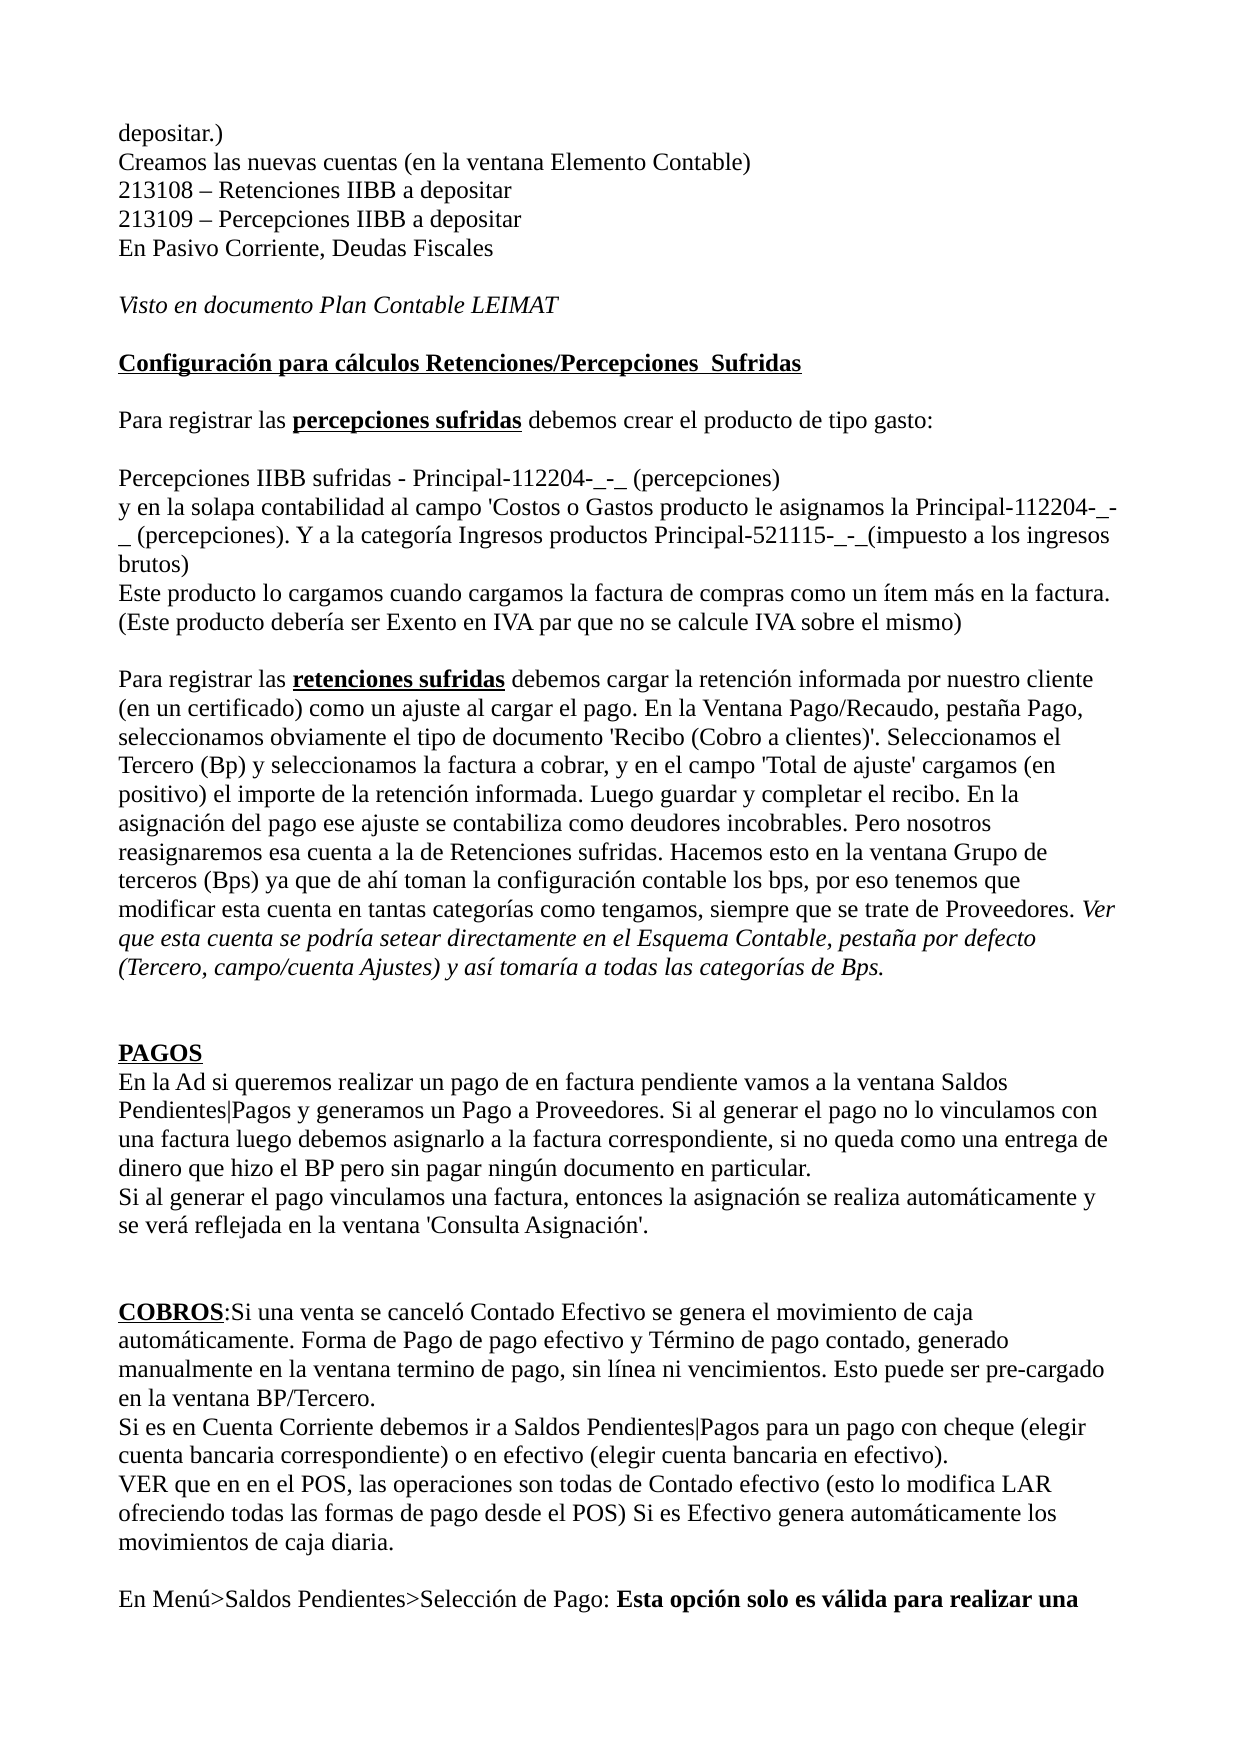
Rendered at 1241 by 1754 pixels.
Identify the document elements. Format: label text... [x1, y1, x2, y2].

text Visto en documento Plan Contable LEIMAT [118, 291, 1122, 319]
text depositar.) [118, 118, 1122, 147]
text Creamos las nuevas cuentas (en la ventana Elemento Contable) [118, 147, 1122, 176]
text Para registrar las retenciones sufridas debemos cargar la retención informada por nuestro cliente (en un certificado) como un ajuste al cargar el pago. En la Ventana Pago/Recaudo, pestaña Pago, seleccionamos obviamente el tipo de documento 'Recibo (Cobro a clientes)'. Seleccionamos el Tercero (Bp) y seleccionamos la factura a cobrar, y en el campo 'Total de ajuste' cargamos (en positivo) el importe de la retención informada. Luego guardar y completar el recibo. En la asignación del pago ese ajuste se contabiliza como deudores incobrables. Pero nosotros reasignaremos esa cuenta a la de Retenciones sufridas. Hacemos esto en la ventana Grupo de terceros (Bps) ya que de ahí toman la configuración contable los bps, por eso tenemos que modificar esta cuenta en tantas categorías como tengamos, siempre que se trate de Proveedores. Ver que esta cuenta se podría setear directamente en el Esquema Contable, pestaña por defecto (Tercero, campo/cuenta Ajustes) y así tomaría a todas las categorías de Bps. [118, 664, 1122, 981]
text PAGOS [118, 1038, 1122, 1067]
text 213109 – Percepciones IIBB a depositar [118, 204, 1122, 233]
text Para registrar las percepciones sufridas debemos crear el producto de tipo gasto: [118, 406, 1122, 434]
text COBROS:Si una venta se canceló Contado Efectivo se genera el movimiento de caja automáticamente. Forma de Pago de pago efectivo y Término de pago contado, generado manualmente en la ventana termino de pago, sin línea ni vencimientos. Esto puede ser pre-cargado en la ventana BP/Tercero. [118, 1297, 1122, 1412]
text Este producto lo cargamos cuando cargamos la factura de compras como un ítem más en la factura. (Este producto debería ser Exento en IVA par que no se calcule IVA sobre el mismo) [118, 578, 1122, 636]
text Si es en Cuenta Corriente debemos ir a Saldos Pendientes|Pagos para un pago con cheque (elegir cuenta bancaria correspondiente) o en efectivo (elegir cuenta bancaria en efectivo). [118, 1412, 1122, 1469]
text Percepciones IIBB sufridas - Principal-112204-_-_ (percepciones) [118, 463, 1122, 492]
text VER que en en el POS, las operaciones son todas de Contado efectivo (esto lo modifica LAR ofreciendo todas las formas de pago desde el POS) Si es Efectivo genera automáticamente los movimientos de caja diaria. [118, 1469, 1122, 1556]
text 213108 – Retenciones IIBB a depositar [118, 176, 1122, 204]
text Configuración para cálculos Retenciones/Percepciones Sufridas [118, 348, 1122, 377]
text En la Ad si queremos realizar un pago de en factura pendiente vamos a la ventana Saldos Pendientes|Pagos y generamos un Pago a Proveedores. Si al generar el pago no lo vinculamos con una factura luego debemos asignarlo a la factura correspondiente, si no queda como una entrega de dinero que hizo el BP pero sin pagar ningún documento en particular. [118, 1067, 1122, 1182]
text Si al generar el pago vinculamos una factura, entonces la asignación se realiza automáticamente y se verá reflejada en la ventana 'Consulta Asignación'. [118, 1182, 1122, 1239]
text En Pasivo Corriente, Deudas Fiscales [118, 233, 1122, 262]
text En Menú>Saldos Pendientes>Selección de Pago: Esta opción solo es válida para realizar una [118, 1584, 1122, 1613]
text y en la solapa contabilidad al campo 'Costos o Gastos producto le asignamos la Principal-112204-_-_ (percepciones). Y a la categoría Ingresos productos Principal-521115-_-_(impuesto a los ingresos brutos) [118, 492, 1122, 578]
